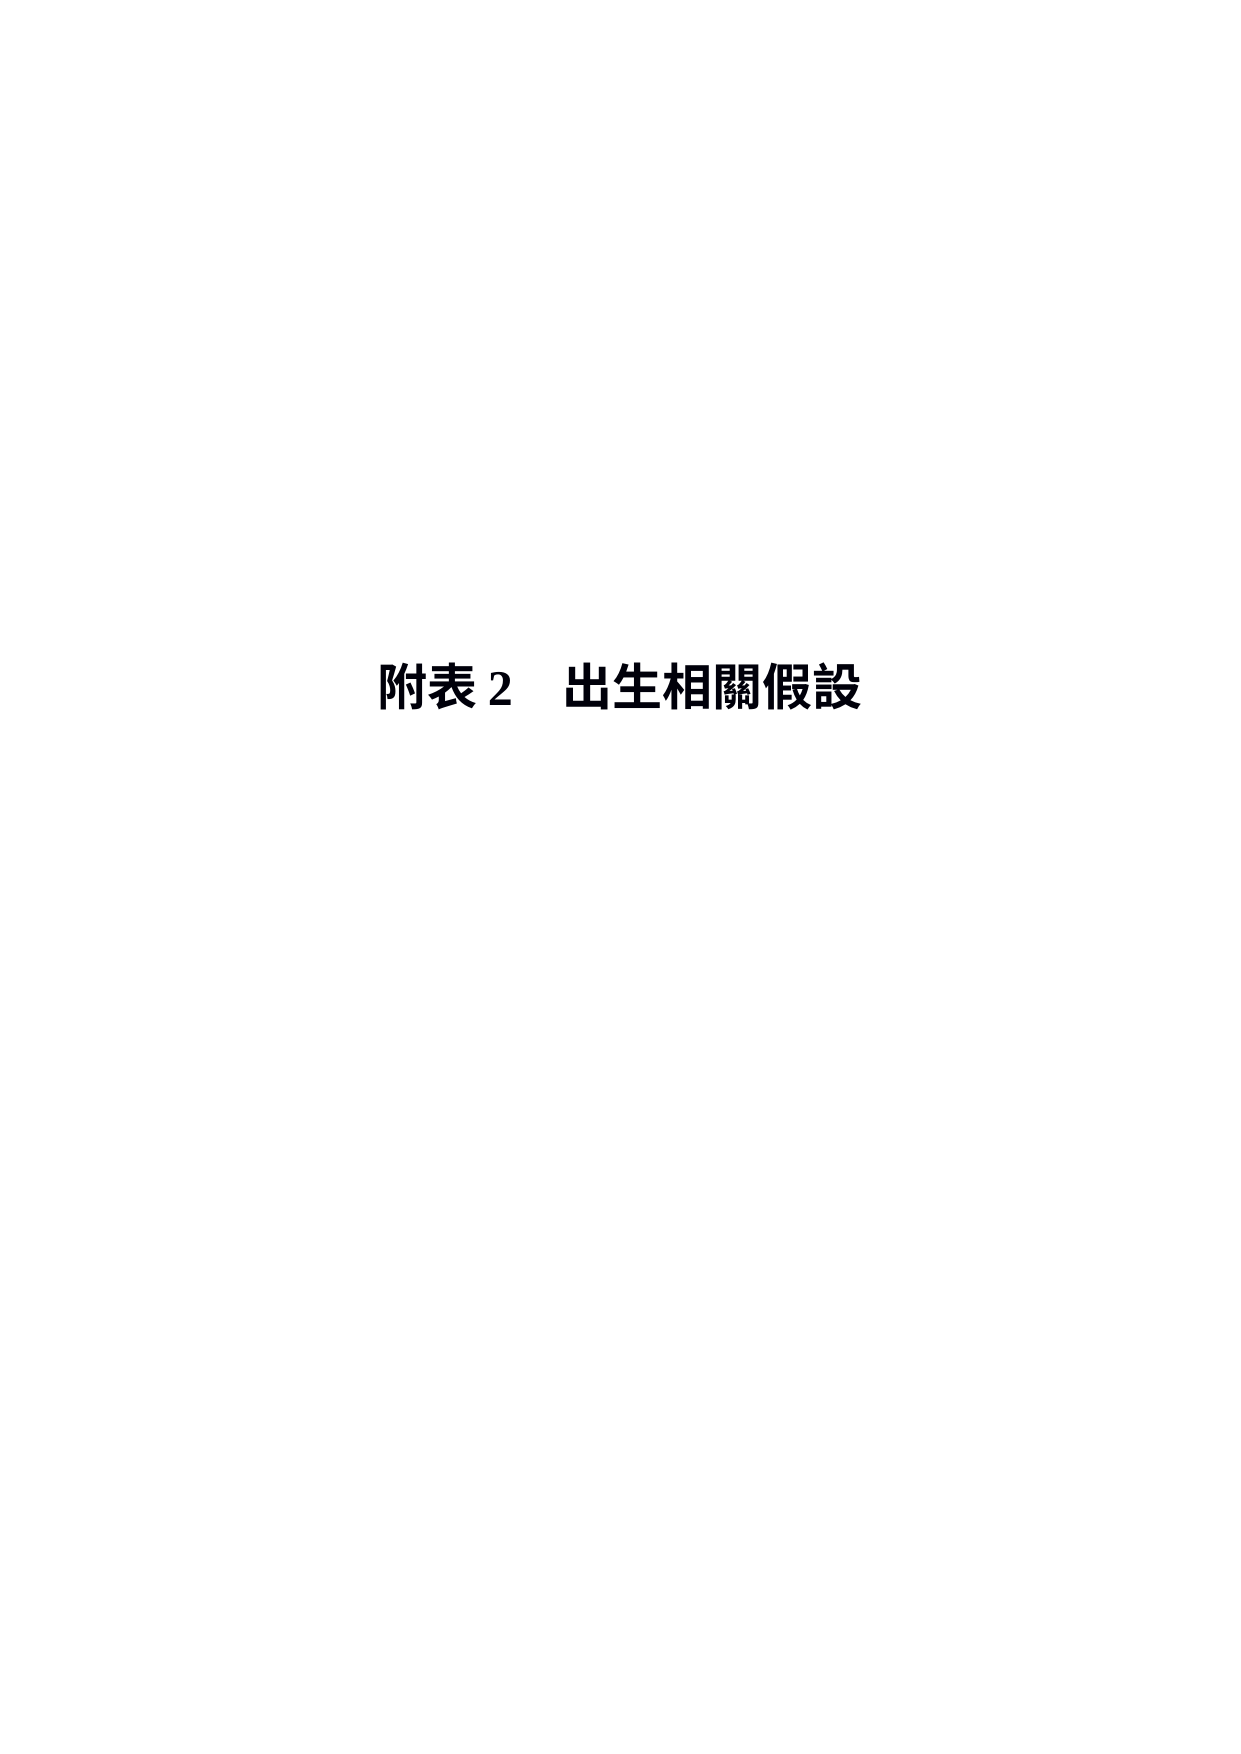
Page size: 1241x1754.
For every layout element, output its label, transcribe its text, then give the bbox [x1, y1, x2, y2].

text 附表2 出生相關假設 [59, 647, 1181, 720]
